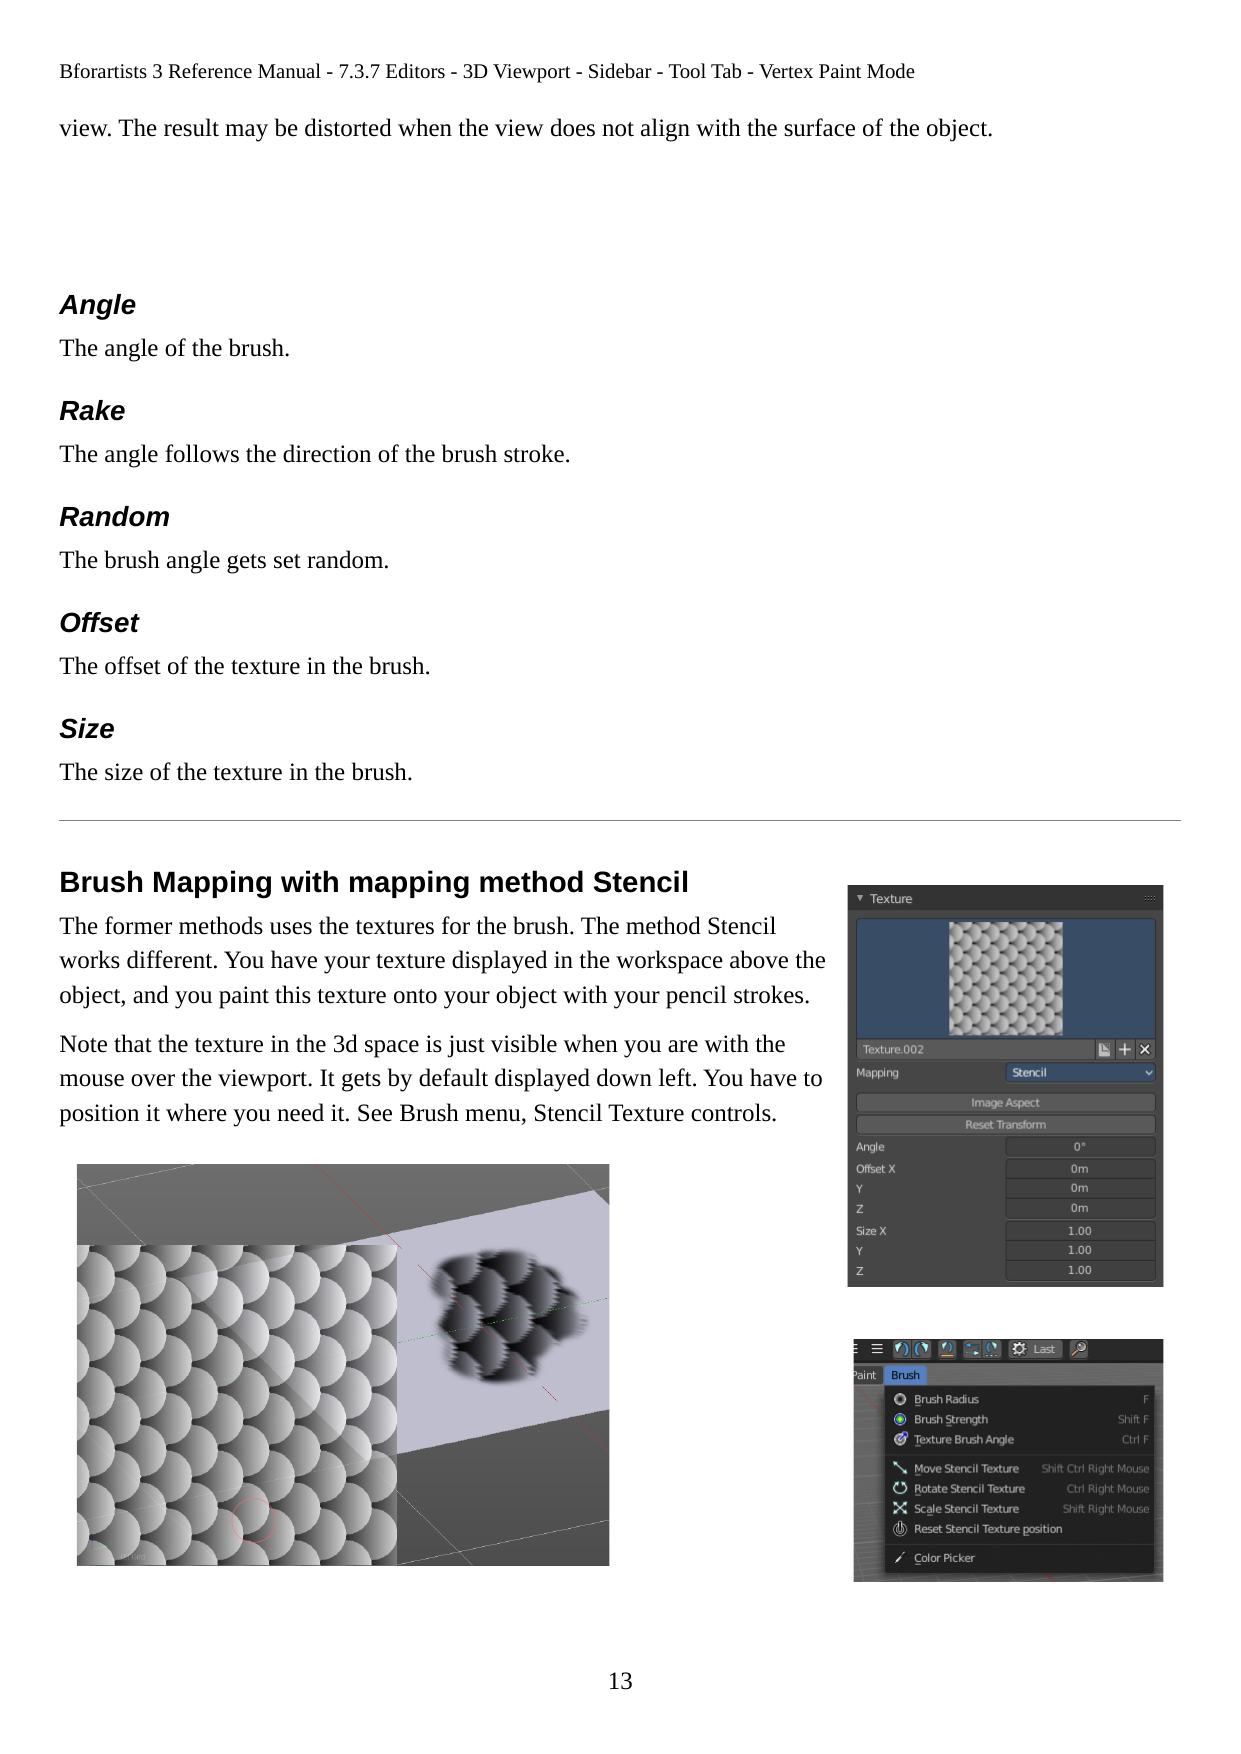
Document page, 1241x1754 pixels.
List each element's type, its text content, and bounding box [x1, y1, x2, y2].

subtitle Random [59, 500, 1181, 532]
text The brush angle gets set random. [59, 545, 1181, 573]
picture [847, 885, 1164, 1287]
text The former methods uses the textures for the brush. The method Stencil works different. You have your texture displayed in the workspace above the object, and you paint this texture onto your object with your pencil strokes. [59, 911, 847, 1008]
text view. The result may be distorted when the view does not align with the surface of the object. [59, 113, 1181, 141]
text The size of the texture in the brush. [59, 757, 1181, 785]
subtitle Angle [59, 288, 1181, 320]
text The angle of the brush. [59, 333, 1181, 362]
subtitle Brush Mapping with mapping method Stencil [59, 864, 1181, 898]
picture [76, 1164, 610, 1566]
text The offset of the texture in the brush. [59, 651, 1181, 679]
subtitle Rake [59, 394, 1181, 426]
text Note that the texture in the 3d space is just visible when you are with the mouse over the viewport. It gets by default displayed down left. You have to position it where you need it. See Brush menu, Stencil Texture controls. [59, 1029, 847, 1126]
subtitle Offset [59, 606, 1181, 638]
subtitle Size [59, 712, 1181, 744]
picture [853, 1339, 1164, 1582]
text The angle follows the direction of the brush stroke. [59, 439, 1181, 468]
